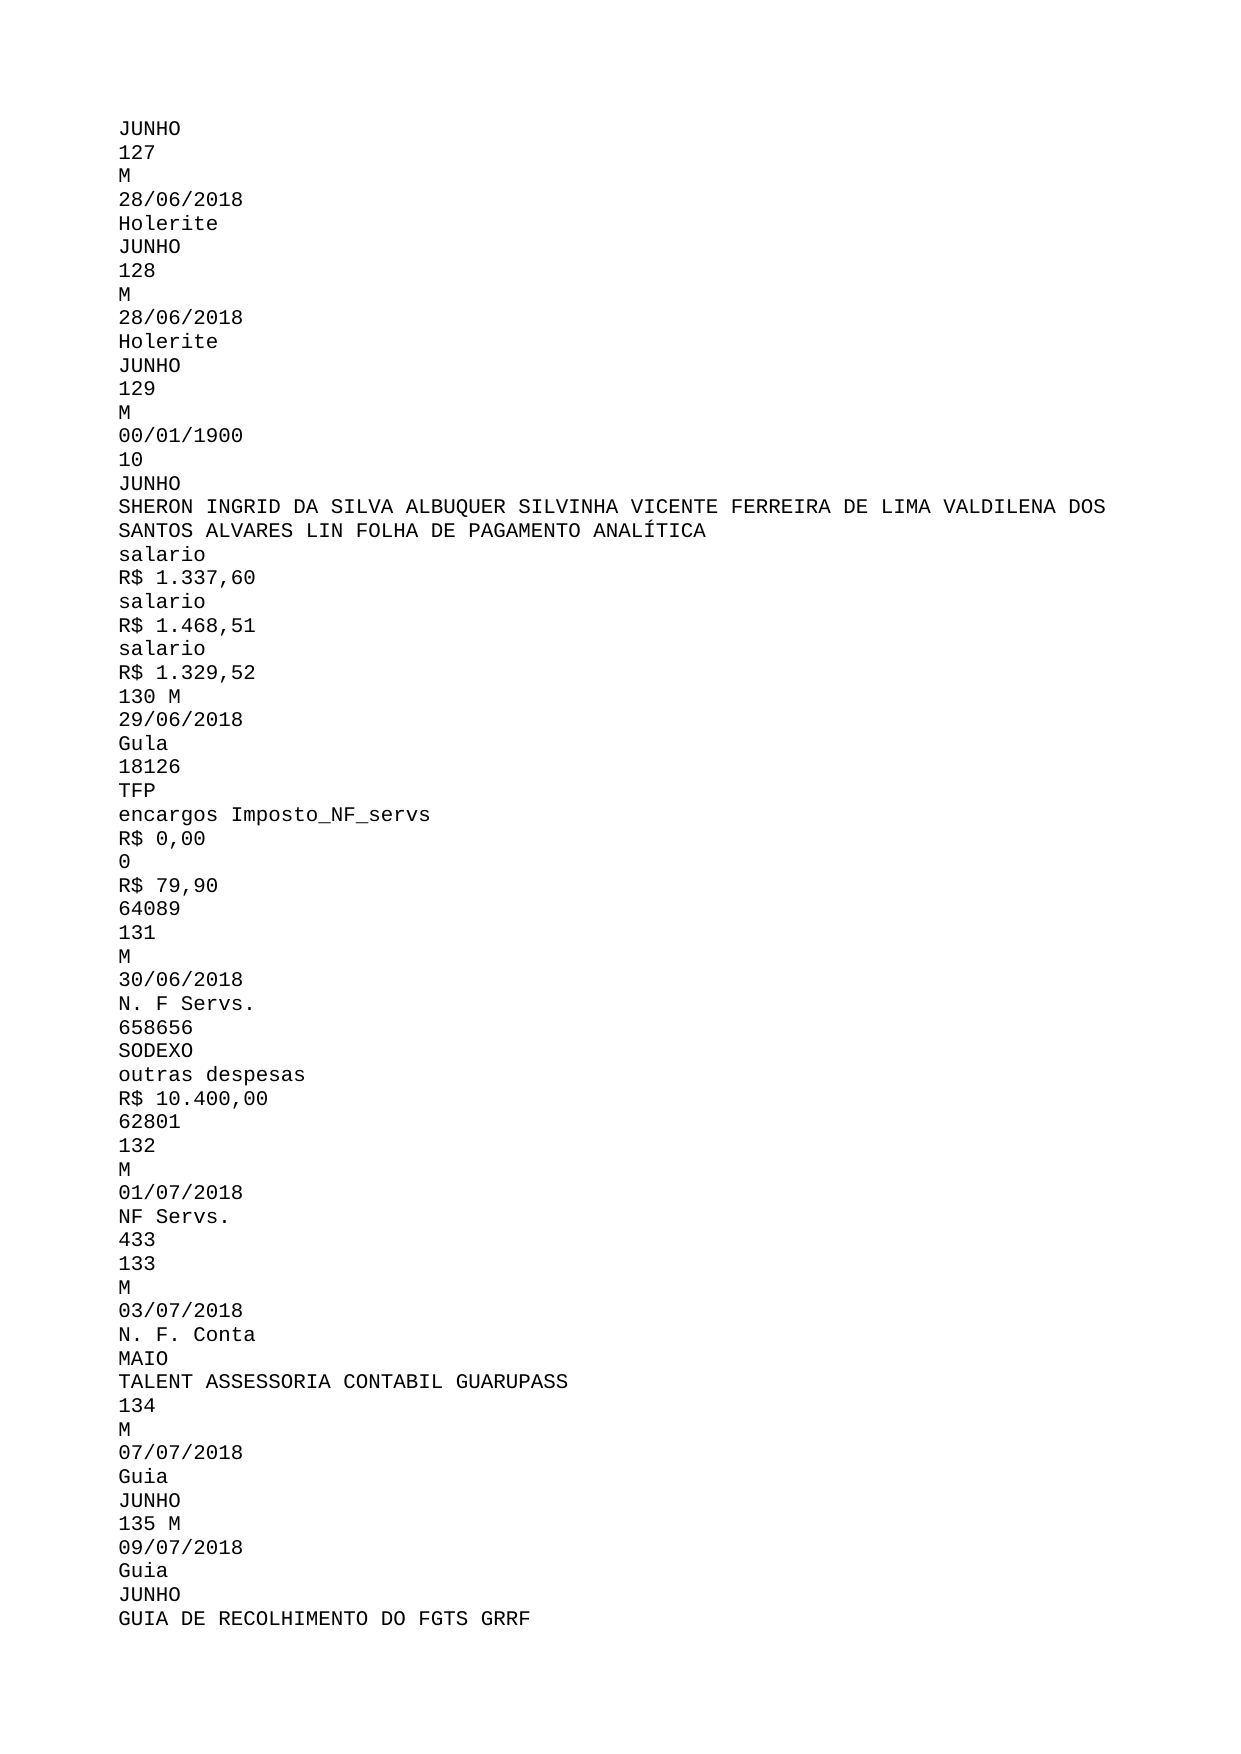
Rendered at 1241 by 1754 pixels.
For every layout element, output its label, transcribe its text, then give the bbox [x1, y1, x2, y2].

text 658656 [118, 1017, 1122, 1040]
text M [118, 1419, 1122, 1442]
text 129 [118, 378, 1122, 402]
text JUNHO [118, 236, 1122, 260]
text salario [118, 638, 1122, 662]
text ΜΑΙΟ [118, 1348, 1122, 1371]
text M [118, 284, 1122, 307]
text N. F. Conta [118, 1324, 1122, 1348]
text 28/06/2018 [118, 189, 1122, 213]
text M [118, 1158, 1122, 1182]
text SHERON INGRID DA SILVA ALBUQUER SILVINHA VICENTE FERREIRA DE LIMA VALDILENA DOS SANTOS ALVARES LIN FOLHA DE PAGAMENTO ANALÍTICA [118, 496, 1122, 544]
text 133 [118, 1253, 1122, 1277]
text R$ 0,00 [118, 827, 1122, 851]
text 130 M [118, 686, 1122, 709]
text 18126 [118, 757, 1122, 780]
text TFP [118, 780, 1122, 804]
text TALENT ASSESSORIA CONTABIL GUARUPASS [118, 1371, 1122, 1395]
text 03/07/2018 [118, 1300, 1122, 1324]
text M [118, 1277, 1122, 1300]
text R$ 1.329,52 [118, 662, 1122, 686]
text Guia [118, 1466, 1122, 1489]
text R$ 10.400,00 [118, 1088, 1122, 1111]
text R$ 1.468,51 [118, 615, 1122, 638]
text R$ 79,90 [118, 875, 1122, 898]
text 62801 [118, 1111, 1122, 1135]
text 135 M [118, 1513, 1122, 1537]
text JUNHO [118, 1584, 1122, 1608]
text 0 [118, 851, 1122, 875]
text 64089 [118, 898, 1122, 922]
text R$ 1.337,60 [118, 567, 1122, 591]
text 433 [118, 1229, 1122, 1253]
text 128 [118, 260, 1122, 284]
text NF Servs. [118, 1206, 1122, 1229]
text JUNHO [118, 473, 1122, 496]
text JUNHO [118, 118, 1122, 142]
text Gula [118, 733, 1122, 757]
text 29/06/2018 [118, 709, 1122, 733]
text GUIA DE RECOLHIMENTO DO FGTS GRRF [118, 1608, 1122, 1631]
text 09/07/2018 [118, 1537, 1122, 1561]
text M [118, 402, 1122, 426]
text 134 [118, 1395, 1122, 1419]
text 127 [118, 142, 1122, 165]
text 01/07/2018 [118, 1182, 1122, 1206]
text 10 [118, 449, 1122, 473]
text 30/06/2018 [118, 969, 1122, 993]
text 00/01/1900 [118, 426, 1122, 449]
text SODEXO [118, 1040, 1122, 1064]
text Holerite [118, 331, 1122, 354]
text encargos Imposto_NF_servs [118, 804, 1122, 827]
text M [118, 165, 1122, 189]
text salario [118, 544, 1122, 567]
text Guia [118, 1561, 1122, 1584]
text 07/07/2018 [118, 1442, 1122, 1466]
text N. F Servs. [118, 993, 1122, 1017]
text outras despesas [118, 1064, 1122, 1088]
text JUNHO [118, 354, 1122, 378]
text salario [118, 591, 1122, 615]
text 131 [118, 922, 1122, 946]
text JUNHO [118, 1489, 1122, 1513]
text M [118, 946, 1122, 969]
text Holerite [118, 213, 1122, 236]
text 132 [118, 1135, 1122, 1158]
text 28/06/2018 [118, 307, 1122, 331]
